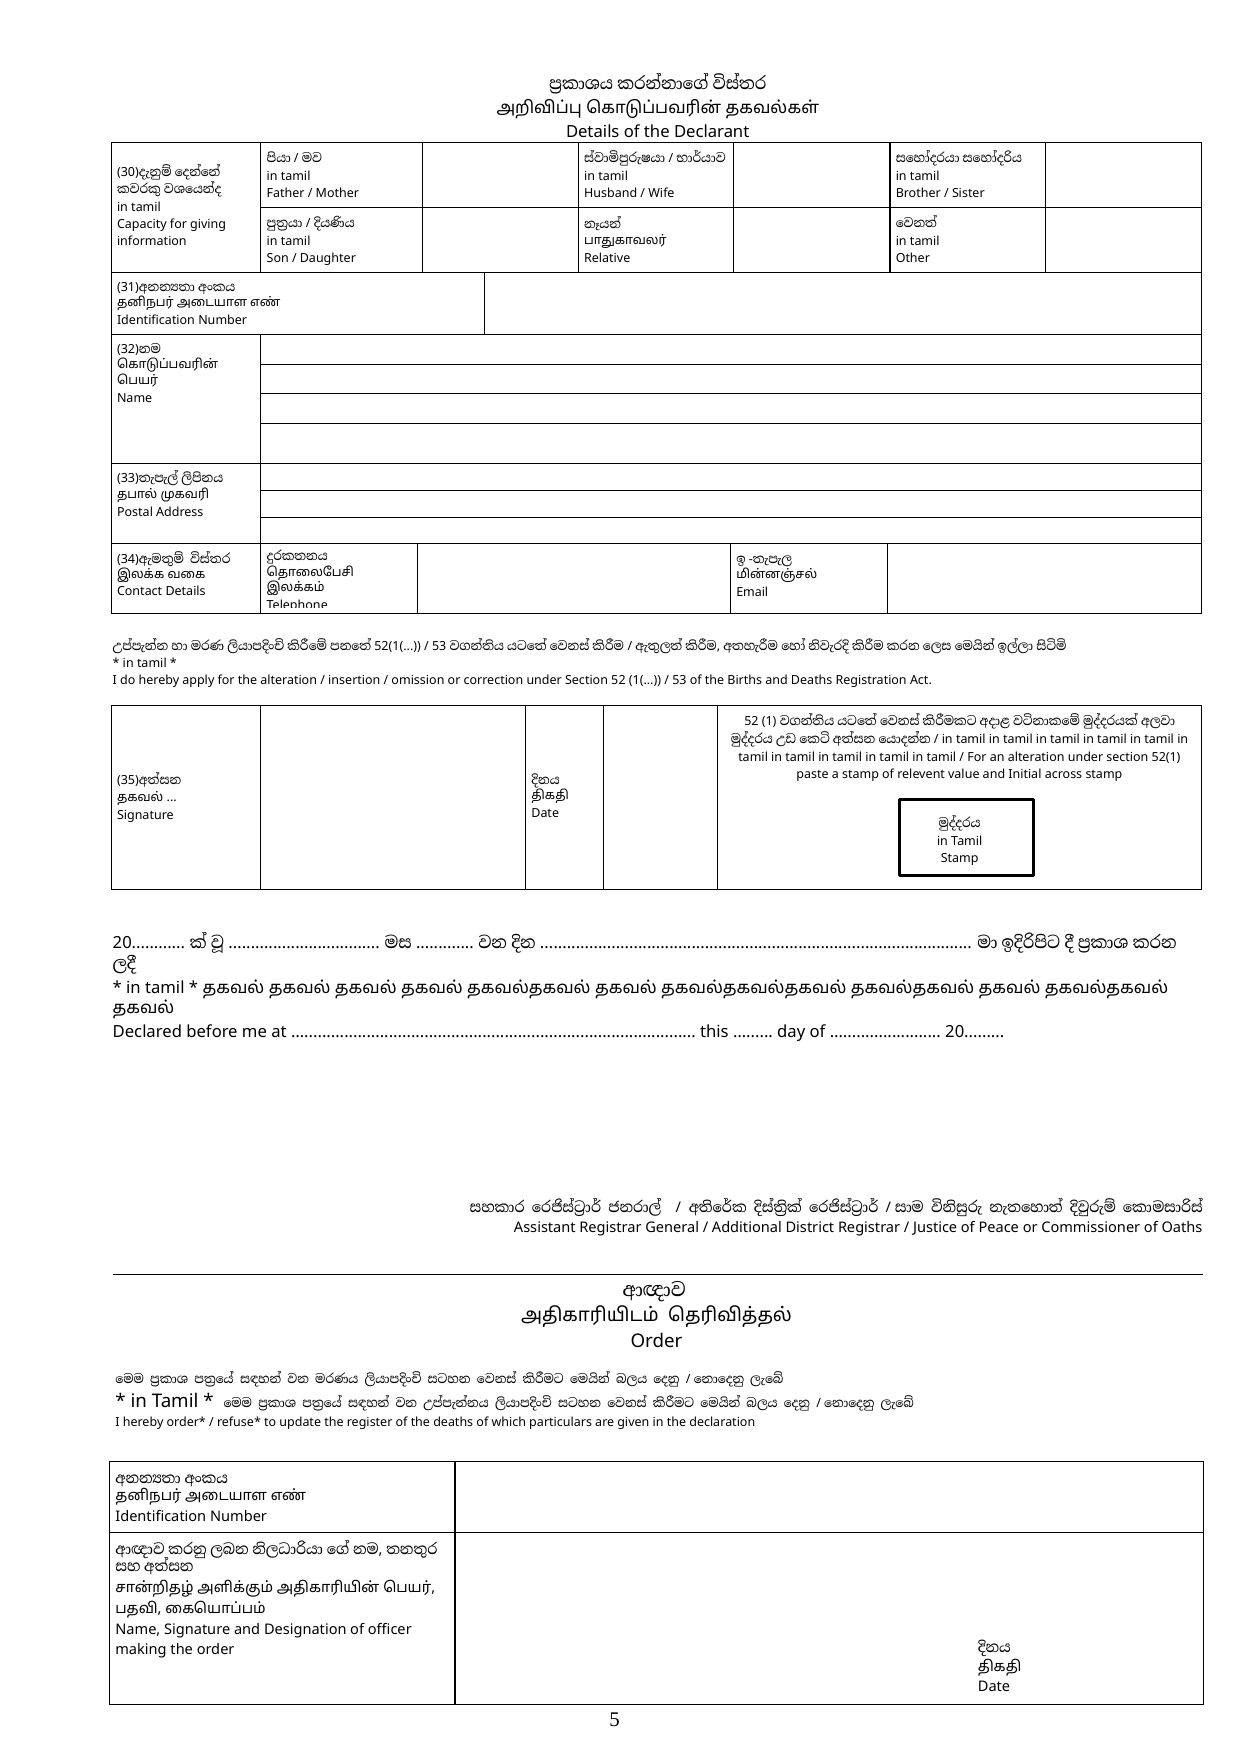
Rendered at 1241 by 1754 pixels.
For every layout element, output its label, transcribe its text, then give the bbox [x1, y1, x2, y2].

table_cell නෑයන් பாதுகாவலர் Relative [579, 208, 733, 272]
text උප්පැන්න හා මරණ ලියාපදිංචි කිරීමේ පනතේ 52(1(...)) / 53 වගන්තිය යටතේ වෙනස් කිරීම / ඇතුලත් කිරීම, අතහැරීම හෝ නිවැරදි කිරීම කරන ලෙස මෙයින් ඉල්ලා සිටිමි [112, 637, 1203, 654]
text ප්‍රකාශය කරන්නාගේ විස්තර [112, 75, 1203, 96]
table_header [1046, 143, 1201, 207]
table_header පියා / මව in tamil Father / Mother [261, 143, 422, 207]
table_cell වෙනත් in tamil Other [891, 208, 1045, 272]
table_cell [261, 424, 1201, 463]
table_cell අනන්‍යතා අංකය தனிநபர் அடையாள எண் Identification Number [110, 1462, 454, 1532]
table_cell [261, 491, 1201, 517]
table_cell ඉ -තැපැල மின்னஞ்சல் Email [731, 544, 887, 613]
table_cell (33)තැපැල් ලිපිනය தபால் முகவரி Postal Address [112, 464, 260, 543]
text * in tamil * [112, 654, 1203, 671]
text සහකාර රෙජිස්ට්‍රාර් ජනරාල් / අතිරේක දිස්ත්‍රික් රෙජිස්ට්‍රාර් / සාම විනිසුරු නැතහොත් දිවුරුම් කොමසාරිස් [112, 1197, 1203, 1217]
table_cell [261, 518, 1201, 543]
text * in tamil * தகவல் தகவல் தகவல் தகவல் தகவல்தகவல் தகவல் தகவல்தகவல்தகவல் தகவல்தகவல் தகவல் தகவல்தகவல் தகவல் [112, 976, 1203, 1020]
text I do hereby apply for the alteration / insertion / omission or correction under Section 52 (1(...)) / 53 of the Births and Deaths Registration Act. [112, 671, 1203, 688]
table_cell [261, 365, 1201, 393]
table_cell [1046, 208, 1201, 272]
table_header ස්වාමිපුරුෂයා / භාර්යාව in tamil Husband / Wife [579, 143, 733, 207]
table_header ආඥාව அதிகாரியிடம் தெரிவித்தல் Order මෙම ප්‍රකාශ පත්‍රයේ සඳහන් වන මරණය ලියාපදිංචි සටහන වෙනස් කිරීමට මෙයින් බලය දෙනු / නොදෙනු ලැබේ * in Tamil * මෙම ප්‍රකාශ පත්‍රයේ සඳහන් වන උප්පැන්නය ලියාපදිංචි සටහන වෙනස් කිරීමට මෙයින් බලය දෙනු / නොදෙනු ලැබේ I hereby order* / refuse* to update the register of the deaths of which particulars are given in the declaration [109, 1274, 1203, 1461]
table_cell [261, 335, 1201, 363]
table_cell [734, 208, 889, 272]
table_cell [423, 208, 578, 272]
table_header [604, 706, 717, 889]
text Declared before me at …........................................................................................ this …...... day of …...................... 20......... [112, 1020, 1203, 1043]
table_cell පුත්‍රයා / දියණිය in tamil Son / Daughter [261, 208, 422, 272]
table_cell [418, 544, 730, 613]
table_cell දිනය திகதி Date [456, 1533, 1203, 1704]
table_cell [485, 273, 1201, 334]
table_header [261, 706, 525, 889]
table_cell (32)නම கொடுப்பவரின் பெயர் Name [112, 335, 260, 463]
table_header සහෝදරයා සහෝදරිය in tamil Brother / Sister [891, 143, 1045, 207]
table_header (30)දැනුම් දෙන්නේ කවරකු වශයෙන්ද in tamil Capacity for giving information [112, 143, 260, 272]
table_cell (34)ඇමතුම් විස්තර இலக்க வகை Contact Details [112, 544, 260, 613]
table_cell ආඥාව කරනු ලබන නිලධාරියා ගේ නම, තනතුර සහ අත්සන சான்றிதழ் அளிக்கும் அதிகாரியின் பெயர், பதவி, கையொப்பம் Name, Signature and Designation of officer making the order [110, 1533, 454, 1704]
table_header [734, 143, 889, 207]
text Assistant Registrar General / Additional District Registrar / Justice of Peace or Commissioner of Oaths [112, 1217, 1203, 1237]
table_cell (31)අනන්‍යතා අංකය தனிநபர் அடையாள எண் Identification Number [112, 273, 484, 334]
table_cell දුරකතනය தொலைபேசி இலக்கம் Telephone [261, 544, 417, 613]
table_cell [261, 394, 1201, 423]
text அறிவிப்பு கொடுப்பவரின் தகவல்கள் [112, 96, 1203, 119]
table_cell [456, 1462, 1203, 1532]
text Details of the Declarant [112, 119, 1203, 142]
table_header 52 (1) වගන්තිය යටතේ වෙනස් කිරීමකට අදාළ වටිනාකමේ මුද්දරයක් අලවා මුද්දරය උඩ කෙටි අත්සන යොදන්න / in tamil in tamil in tamil in tamil in tamil in tamil in tamil in tamil in tamil in tamil / For an alteration under section 52(1) paste a stamp of relevent value and Initial across stamp මුද්දරය in Tamil Stamp [718, 706, 1201, 889]
table_header [423, 143, 578, 207]
table_cell [888, 544, 1201, 613]
table_header දිනය திகதி Date [526, 706, 603, 889]
table_header (35)අත්සන தகவல் ... Signature [112, 706, 260, 889]
text 20............ ක් වූ …............................... මස ............. වන දින ….............................................................................................. මා ඉදිරිපිට දී ප්‍රකාශ කරන ලදී [112, 931, 1203, 976]
table_cell [261, 464, 1201, 490]
